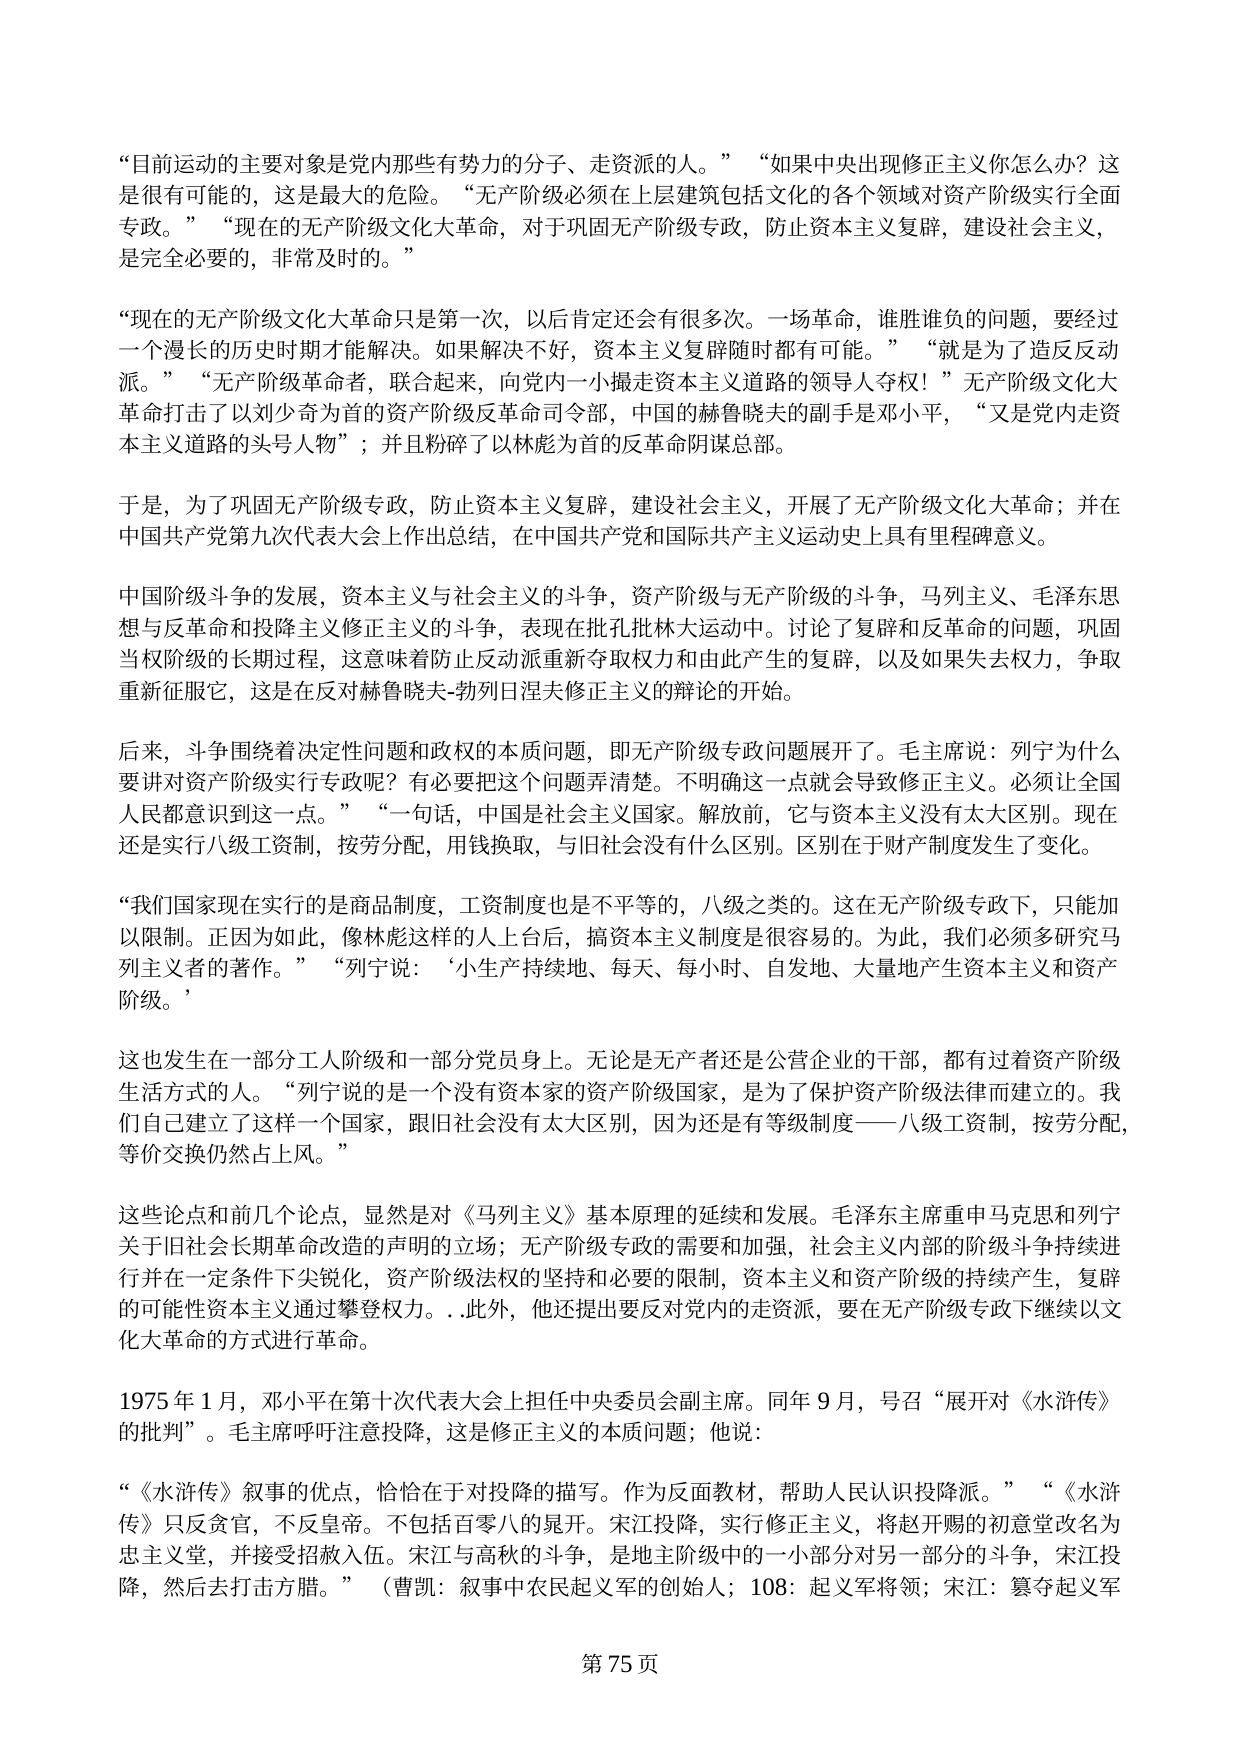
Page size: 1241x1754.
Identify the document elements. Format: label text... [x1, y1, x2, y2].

text 这些论点和前几个论点，显然是对《马列主义》基本原理的延续和发展。毛泽东主席重申马克思和列宁关于旧社会长期革命改造的声明的立场；无产阶级专政的需要和加强，社会主义内部的阶级斗争持续进行并在一定条件下尖锐化，资产阶级法权的坚持和必要的限制，资本主义和资产阶级的持续产生，复辟的可能性资本主义通过攀登权力。. .此外，他还提出要反对党内的走资派，要在无产阶级专政下继续以文化大革命的方式进行革命。 [118, 1198, 1122, 1355]
text 后来，斗争围绕着决定性问题和政权的本质问题，即无产阶级专政问题展开了。毛主席说：列宁为什么要讲对资产阶级实行专政呢？有必要把这个问题弄清楚。不明确这一点就会导致修正主义。必须让全国人民都意识到这一点。” “一句话，中国是社会主义国家。解放前，它与资本主义没有太大区别。现在还是实行八级工资制，按劳分配，用钱换取，与旧社会没有什么区别。区别在于财产制度发生了变化。 [118, 734, 1122, 860]
text “现在的无产阶级文化大革命只是第一次，以后肯定还会有很多次。一场革命，谁胜谁负的问题，要经过一个漫长的历史时期才能解决。如果解决不好，资本主义复辟随时都有可能。” “就是为了造反反动派。” “无产阶级革命者，联合起来，向党内一小撮走资本主义道路的领导人夺权！”无产阶级文化大革命打击了以刘少奇为首的资产阶级反革命司令部，中国的赫鲁晓夫的副手是邓小平，“又是党内走资本主义道路的头号人物”；并且粉碎了以林彪为首的反革命阴谋总部。 [118, 302, 1122, 459]
text 于是，为了巩固无产阶级专政，防止资本主义复辟，建设社会主义，开展了无产阶级文化大革命；并在中国共产党第九次代表大会上作出总结，在中国共产党和国际共产主义运动史上具有里程碑意义。 [118, 488, 1122, 551]
text “《水浒传》叙事的优点，恰恰在于对投降的描写。作为反面教材，帮助人民认识投降派。” “《水浒传》只反贪官，不反皇帝。不包括百零八的晁开。宋江投降，实行修正主义，将赵开赐的初意堂改名为忠主义堂，并接受招赦入伍。宋江与高秋的斗争，是地主阶级中的一小部分对另一部分的斗争，宋江投降，然后去打击方腊。” （曹凯：叙事中农民起义军的创始人；108：起义军将领；宋江：篡夺起义军 [118, 1476, 1122, 1601]
text 中国阶级斗争的发展，资本主义与社会主义的斗争，资产阶级与无产阶级的斗争，马列主义、毛泽东思想与反革命和投降主义修正主义的斗争，表现在批孔批林大运动中。讨论了复辟和反革命的问题，巩固当权阶级的长期过程，这意味着防止反动派重新夺取权力和由此产生的复辟，以及如果失去权力，争取重新征服它，这是在反对赫鲁晓夫-勃列日涅夫修正主义的辩论的开始。 [118, 579, 1122, 705]
text “我们国家现在实行的是商品制度，工资制度也是不平等的，八级之类的。这在无产阶级专政下，只能加以限制。正因为如此，像林彪这样的人上台后，搞资本主义制度是很容易的。为此，我们必须多研究马列主义者的著作。” “列宁说：‘小生产持续地、每天、每小时、自发地、大量地产生资本主义和资产阶级。’ [118, 889, 1122, 1014]
text 这也发生在一部分工人阶级和一部分党员身上。无论是无产者还是公营企业的干部，都有过着资产阶级生活方式的人。“列宁说的是一个没有资本家的资产阶级国家，是为了保护资产阶级法律而建立的。我们自己建立了这样一个国家，跟旧社会没有太大区别，因为还是有等级制度——八级工资制，按劳分配，等价交换仍然占上风。” [118, 1043, 1122, 1169]
text “目前运动的主要对象是党内那些有势力的分子、走资派的人。” “如果中央出现修正主义你怎么办？这是很有可能的，这是最大的危险。“无产阶级必须在上层建筑包括文化的各个领域对资产阶级实行全面专政。” “现在的无产阶级文化大革命，对于巩固无产阶级专政，防止资本主义复辟，建设社会主义，是完全必要的，非常及时的。” [118, 147, 1122, 273]
text 1975年1月，邓小平在第十次代表大会上担任中央委员会副主席。同年9月，号召“展开对《水浒传》的批判”。毛主席呼吁注意投降，这是修正主义的本质问题；他说： [118, 1384, 1122, 1447]
